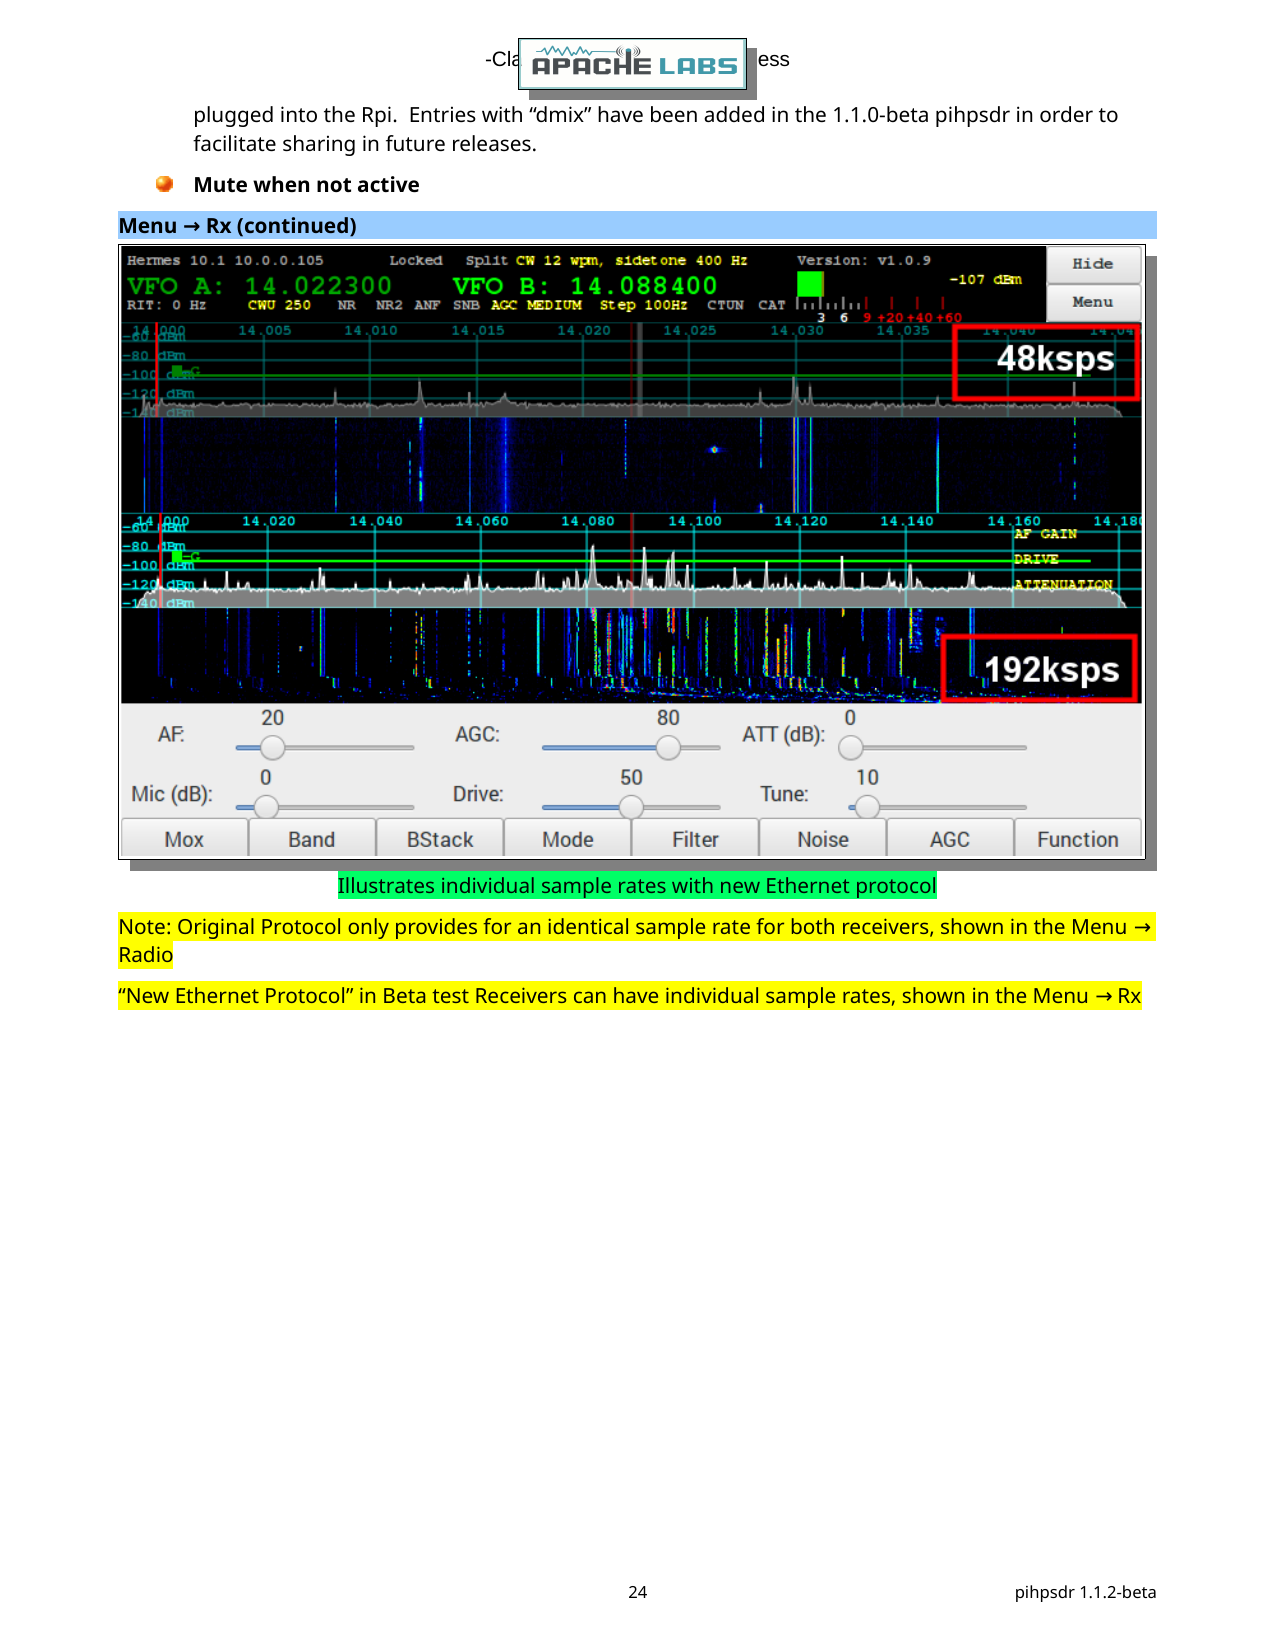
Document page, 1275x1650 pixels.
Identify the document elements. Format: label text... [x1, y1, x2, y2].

subtitle Menu → Rx (continued) [118, 211, 1157, 239]
text Note: Original Protocol only provides for an identical sample rate for both receivers, shown in the Menu → Radio [118, 912, 1157, 969]
text Illustrates individual sample rates with new Ethernet protocol [118, 860, 1157, 899]
text [118, 239, 1157, 256]
picture [121, 246, 1142, 856]
picture [156, 176, 173, 192]
list Mute when not active [156, 170, 1157, 198]
list plugged into the Rpi. Entries with “dmix” have been added in the 1.1.0-beta pihpsdr in order to facilitate sharing in future releases. [156, 100, 1157, 157]
picture [521, 40, 744, 87]
text “New Ethernet Protocol” in Beta test Receivers can have individual sample rates, shown in the Menu → Rx [118, 981, 1157, 1010]
